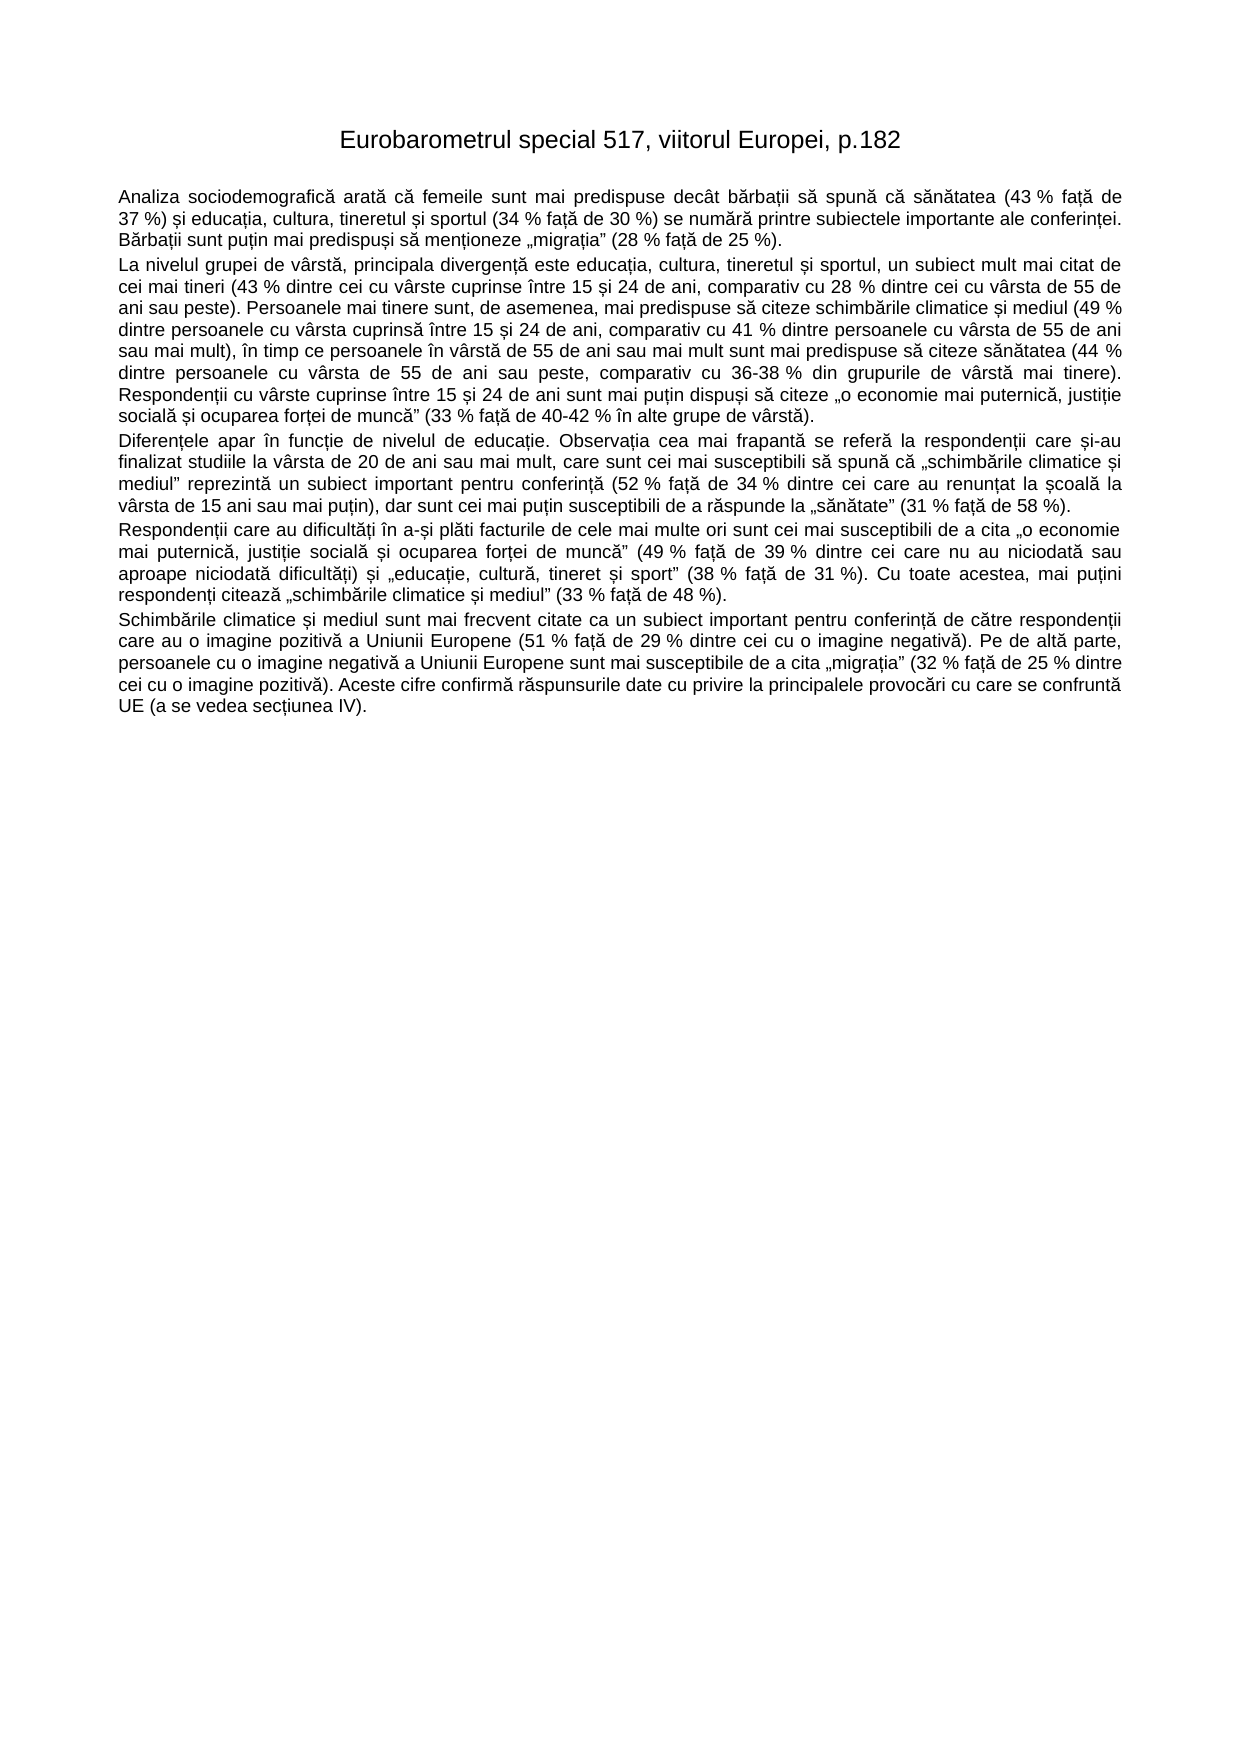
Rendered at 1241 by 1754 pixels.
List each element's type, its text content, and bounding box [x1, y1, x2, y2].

text Respondenții care au dificultăți în a-și plăti facturile de cele mai multe ori sunt cei mai susceptibili de a cita „o economie mai puternică, justiție socială și ocuparea forței de muncă” (49 % față de 39 % dintre cei care nu au niciodată sau aproape niciodată dificultăți) și „educație, cultură, tineret și sport” (38 % față de 31 %). Cu toate acestea, mai puțini respondenți citează „schimbările climatice și mediul” (33 % față de 48 %). [118, 519, 1122, 605]
text Analiza sociodemografică arată că femeile sunt mai predispuse decât bărbații să spună că sănătatea (43 % față de 37 %) și educația, cultura, tineretul și sportul (34 % față de 30 %) se numără printre subiectele importante ale conferinței. Bărbații sunt puțin mai predispuși să menționeze „migrația” (28 % față de 25 %). [118, 186, 1122, 251]
text Diferențele apar în funcție de nivelul de educație. Observația cea mai frapantă se referă la respondenții care și-au finalizat studiile la vârsta de 20 de ani sau mai mult, care sunt cei mai susceptibili să spună că „schimbările climatice și mediul” reprezintă un subiect important pentru conferință (52 % față de 34 % dintre cei care au renunțat la școală la vârsta de 15 ani sau mai puțin), dar sunt cei mai puțin susceptibili de a răspunde la „sănătate” (31 % față de 58 %). [118, 430, 1122, 516]
text Schimbările climatice și mediul sunt mai frecvent citate ca un subiect important pentru conferință de către respondenții care au o imagine pozitivă a Uniunii Europene (51 % față de 29 % dintre cei cu o imagine negativă). Pe de altă parte, persoanele cu o imagine negativă a Uniunii Europene sunt mai susceptibile de a cita „migrația” (32 % față de 25 % dintre cei cu o imagine pozitivă). Aceste cifre confirmă răspunsurile date cu privire la principalele provocări cu care se confruntă UE (a se vedea secțiunea IV). [118, 609, 1122, 716]
text La nivelul grupei de vârstă, principala divergență este educația, cultura, tineretul și sportul, un subiect mult mai citat de cei mai tineri (43 % dintre cei cu vârste cuprinse între 15 și 24 de ani, comparativ cu 28 % dintre cei cu vârsta de 55 de ani sau peste). Persoanele mai tinere sunt, de asemenea, mai predispuse să citeze schimbările climatice și mediul (49 % dintre persoanele cu vârsta cuprinsă între 15 și 24 de ani, comparativ cu 41 % dintre persoanele cu vârsta de 55 de ani sau mai mult), în timp ce persoanele în vârstă de 55 de ani sau mai mult sunt mai predispuse să citeze sănătatea (44 % dintre persoanele cu vârsta de 55 de ani sau peste, comparativ cu 36-38 % din grupurile de vârstă mai tinere). Respondenții cu vârste cuprinse între 15 și 24 de ani sunt mai puțin dispuși să citeze „o economie mai puternică, justiție socială și ocuparea forței de muncă” (33 % față de 40-42 % în alte grupe de vârstă). [118, 254, 1122, 426]
